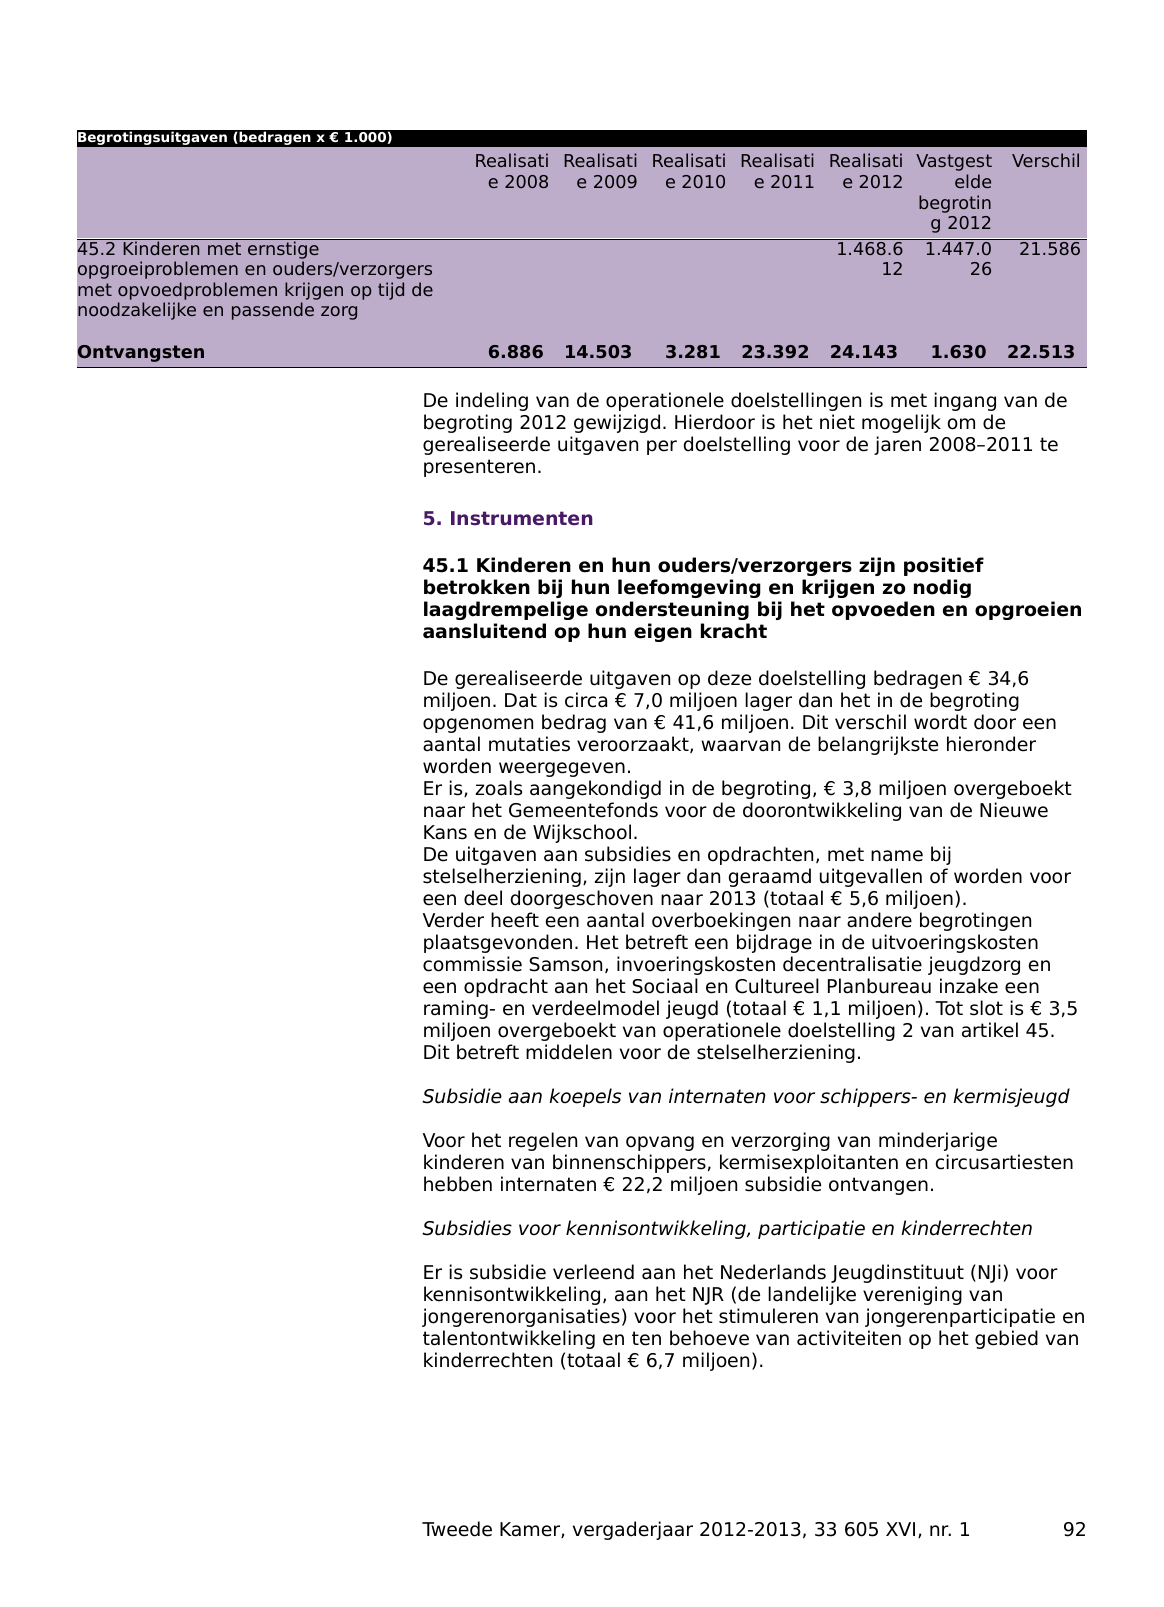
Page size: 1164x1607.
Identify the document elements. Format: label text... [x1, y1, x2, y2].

table_cell 22.513 [998, 342, 1087, 367]
table_cell 1.468.612 [821, 240, 909, 321]
table_cell 3.281 [644, 342, 732, 367]
table_cell [466, 321, 555, 342]
table_cell [555, 240, 644, 321]
table_cell Realisatie 2011 [732, 147, 821, 238]
table_cell [909, 321, 998, 342]
table_cell Realisatie 2012 [821, 147, 909, 238]
text Verder heeft een aantal overboekingen naar andere begrotingen plaatsgevonden. Het betreft een bijdrage in de uitvoeringskosten commissie Samson, invoeringskosten decentralisatie jeugdzorg en een opdracht aan het Sociaal en Cultureel Planbureau inzake een raming- en verdeelmodel jeugd (totaal € 1,1 miljoen). Tot slot is € 3,5 miljoen overgeboekt van operationele doelstelling 2 van artikel 45. Dit betreft middelen voor de stelselherziening. [422, 910, 1087, 1064]
subtitle 45.1 Kinderen en hun ouders/verzorgers zijn positief betrokken bij hun leefomgeving en krijgen zo nodig laagdrempelige ondersteuning bij het opvoeden en opgroeien aansluitend op hun eigen kracht [422, 555, 1087, 643]
table_cell 14.503 [555, 342, 644, 367]
table_cell 45.2 Kinderen met ernstige opgroeiproblemen en ouders/verzorgers met opvoedproblemen krijgen op tijd de noodzakelijke en passende zorg [77, 240, 466, 321]
text De indeling van de operationele doelstellingen is met ingang van de begroting 2012 gewijzigd. Hierdoor is het niet mogelijk om de gerealiseerde uitgaven per doelstelling voor de jaren 2008–2011 te presenteren. [422, 390, 1087, 478]
text Er is subsidie verleend aan het Nederlands Jeugdinstituut (NJi) voor kennisontwikkeling, aan het NJR (de landelijke vereniging van jongerenorganisaties) voor het stimuleren van jongerenparticipatie en talentontwikkeling en ten behoeve van activiteiten op het gebied van kinderrechten (totaal € 6,7 miljoen). [422, 1262, 1087, 1372]
table_cell 6.886 [466, 342, 555, 367]
table_cell Realisatie 2010 [644, 147, 732, 238]
table_cell [821, 321, 909, 342]
table_cell 23.392 [732, 342, 821, 367]
text De gerealiseerde uitgaven op deze doelstelling bedragen € 34,6 miljoen. Dat is circa € 7,0 miljoen lager dan het in de begroting opgenomen bedrag van € 41,6 miljoen. Dit verschil wordt door een aantal mutaties veroorzaakt, waarvan de belangrijkste hieronder worden weergegeven. [422, 668, 1087, 778]
table_cell Vastgestelde begroting 2012 [909, 147, 998, 238]
table_cell Realisatie 2009 [555, 147, 644, 238]
table_cell [555, 321, 644, 342]
table_cell [732, 321, 821, 342]
text Er is, zoals aangekondigd in de begroting, € 3,8 miljoen overgeboekt naar het Gemeentefonds voor de doorontwikkeling van de Nieuwe Kans en de Wijkschool. [422, 778, 1087, 844]
table_cell [732, 240, 821, 321]
table_cell Ontvangsten [77, 342, 466, 367]
text De uitgaven aan subsidies en opdrachten, met name bij stelselherziening, zijn lager dan geraamd uitgevallen of worden voor een deel doorgeschoven naar 2013 (totaal € 5,6 miljoen). [422, 844, 1087, 910]
table_header Begrotingsuitgaven (bedragen x € 1.000) [77, 130, 1087, 146]
table_cell 21.586 [998, 240, 1087, 321]
table_cell 1.447.026 [909, 240, 998, 321]
table_cell [644, 240, 732, 321]
table_cell [466, 240, 555, 321]
subtitle 5. Instrumenten [422, 508, 1087, 530]
subtitle Subsidie aan koepels van internaten voor schippers- en kermisjeugd [422, 1086, 1087, 1108]
text Voor het regelen van opvang en verzorging van minderjarige kinderen van binnenschippers, kermisexploitanten en circusartiesten hebben internaten € 22,2 miljoen subsidie ontvangen. [422, 1130, 1087, 1196]
table_cell [77, 321, 466, 342]
table_cell 1.630 [909, 342, 998, 367]
table_cell Verschil [998, 147, 1087, 238]
table_cell 24.143 [821, 342, 909, 367]
table_cell [644, 321, 732, 342]
table_cell Realisatie 2008 [466, 147, 555, 238]
subtitle Subsidies voor kennisontwikkeling, participatie en kinderrechten [422, 1218, 1087, 1240]
table_cell [998, 321, 1087, 342]
table_cell [77, 147, 466, 238]
